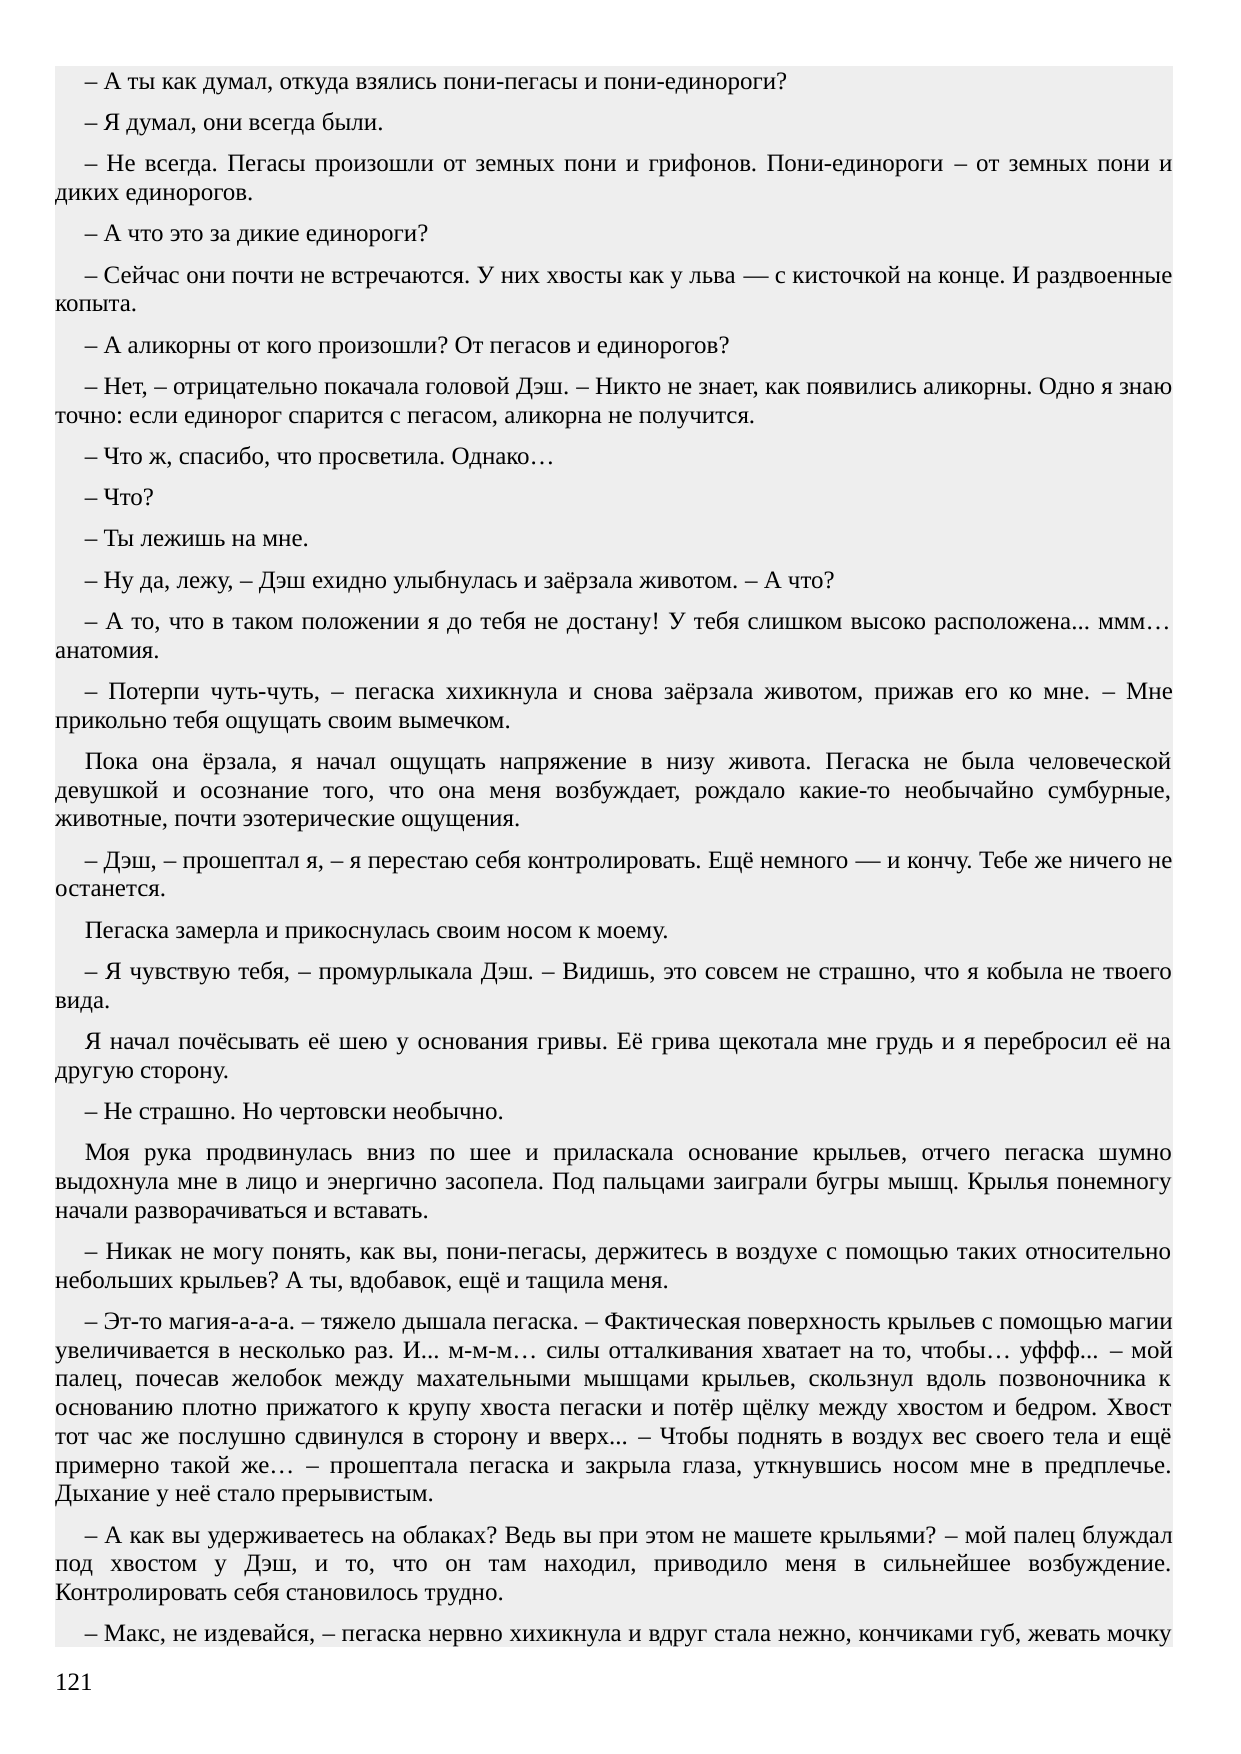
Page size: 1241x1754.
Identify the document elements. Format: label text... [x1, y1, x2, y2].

text – Сейчас они почти не встречаются. У них хвосты как у льва — с кисточкой на конце. И раздвоенные копыта. [55, 260, 1173, 317]
text Я начал почёсывать её шею у основания гривы. Её грива щекотала мне грудь и я перебросил её на другую сторону. [55, 1026, 1173, 1083]
text – Ну да, лежу, – Дэш ехидно улыбнулась и заёрзала животом. – А что? [55, 565, 1173, 593]
text – Что ж, спасибо, что просветила. Однако… [55, 441, 1173, 470]
text – А как вы удерживаетесь на облаках? Ведь вы при этом не машете крыльями? – мой палец блуждал под хвостом у Дэш, и то, что он там находил, приводило меня в сильнейшее возбуждение. Контролировать себя становилось трудно. [55, 1520, 1173, 1606]
text Моя рука продвинулась вниз по шее и приласкала основание крыльев, отчего пегаска шумно выдохнула мне в лицо и энергично засопела. Под пальцами заиграли бугры мышц. Крылья понемногу начали разворачиваться и вставать. [55, 1137, 1173, 1223]
text – Не страшно. Но чертовски необычно. [55, 1096, 1173, 1125]
text – Потерпи чуть-чуть, – пегаска хихикнула и снова заёрзала животом, прижав его ко мне. – Мне прикольно тебя ощущать своим вымечком. [55, 676, 1173, 733]
text – Что? [55, 482, 1173, 511]
text – Никак не могу понять, как вы, пони-пегасы, держитесь в воздухе с помощью таких относительно небольших крыльев? А ты, вдобавок, ещё и тащила меня. [55, 1236, 1173, 1293]
text – Нет, – отрицательно покачала головой Дэш. – Никто не знает, как появились аликорны. Одно я знаю точно: если единорог спарится с пегасом, аликорна не получится. [55, 371, 1173, 428]
text Пегаска замерла и прикоснулась своим носом к моему. [55, 915, 1173, 943]
text Пока она ёрзала, я начал ощущать напряжение в низу живота. Пегаска не была человеческой девушкой и осознание того, что она меня возбуждает, рождало какие-то необычайно сумбурные, животные, почти эзотерические ощущения. [55, 746, 1173, 832]
text – Не всегда. Пегасы произошли от земных пони и грифонов. Пони-единороги – от земных пони и диких единорогов. [55, 148, 1173, 206]
text – Дэш, – прошептал я, – я перестаю себя контролировать. Ещё немного — и кончу. Тебе же ничего не останется. [55, 845, 1173, 902]
text – А то, что в таком положении я до тебя не достану! У тебя слишком высоко расположена... ммм… анатомия. [55, 606, 1173, 663]
text – Ты лежишь на мне. [55, 523, 1173, 552]
text – Я чувствую тебя, – промурлыкала Дэш. – Видишь, это совсем не страшно, что я кобыла не твоего вида. [55, 956, 1173, 1013]
text – Эт-то магия-а-а-а. – тяжело дышала пегаска. – Фактическая поверхность крыльев с помощью магии увеличивается в несколько раз. И... м-м-м… силы отталкивания хватает на то, чтобы… уффф... – мой палец, почесав желобок между махательными мышцами крыльев, скользнул вдоль позвоночника к основанию плотно прижатого к крупу хвоста пегаски и потёр щёлку между хвостом и бедром. Хвост тот час же послушно сдвинулся в сторону и вверх... – Чтобы поднять в воздух вес своего тела и ещё примерно такой же… – прошептала пегаска и закрыла глаза, уткнувшись носом мне в предплечье. Дыхание у неё стало прерывистым. [55, 1306, 1173, 1507]
text – А что это за дикие единороги? [55, 218, 1173, 247]
text – А аликорны от кого произошли? От пегасов и единорогов? [55, 330, 1173, 358]
text – А ты как думал, откуда взялись пони-пегасы и пони-единороги? [55, 66, 1173, 95]
text – Макс, не издевайся, – пегаска нервно хихикнула и вдруг стала нежно, кончиками губ, жевать мочку [55, 1618, 1173, 1647]
text – Я думал, они всегда были. [55, 107, 1173, 136]
